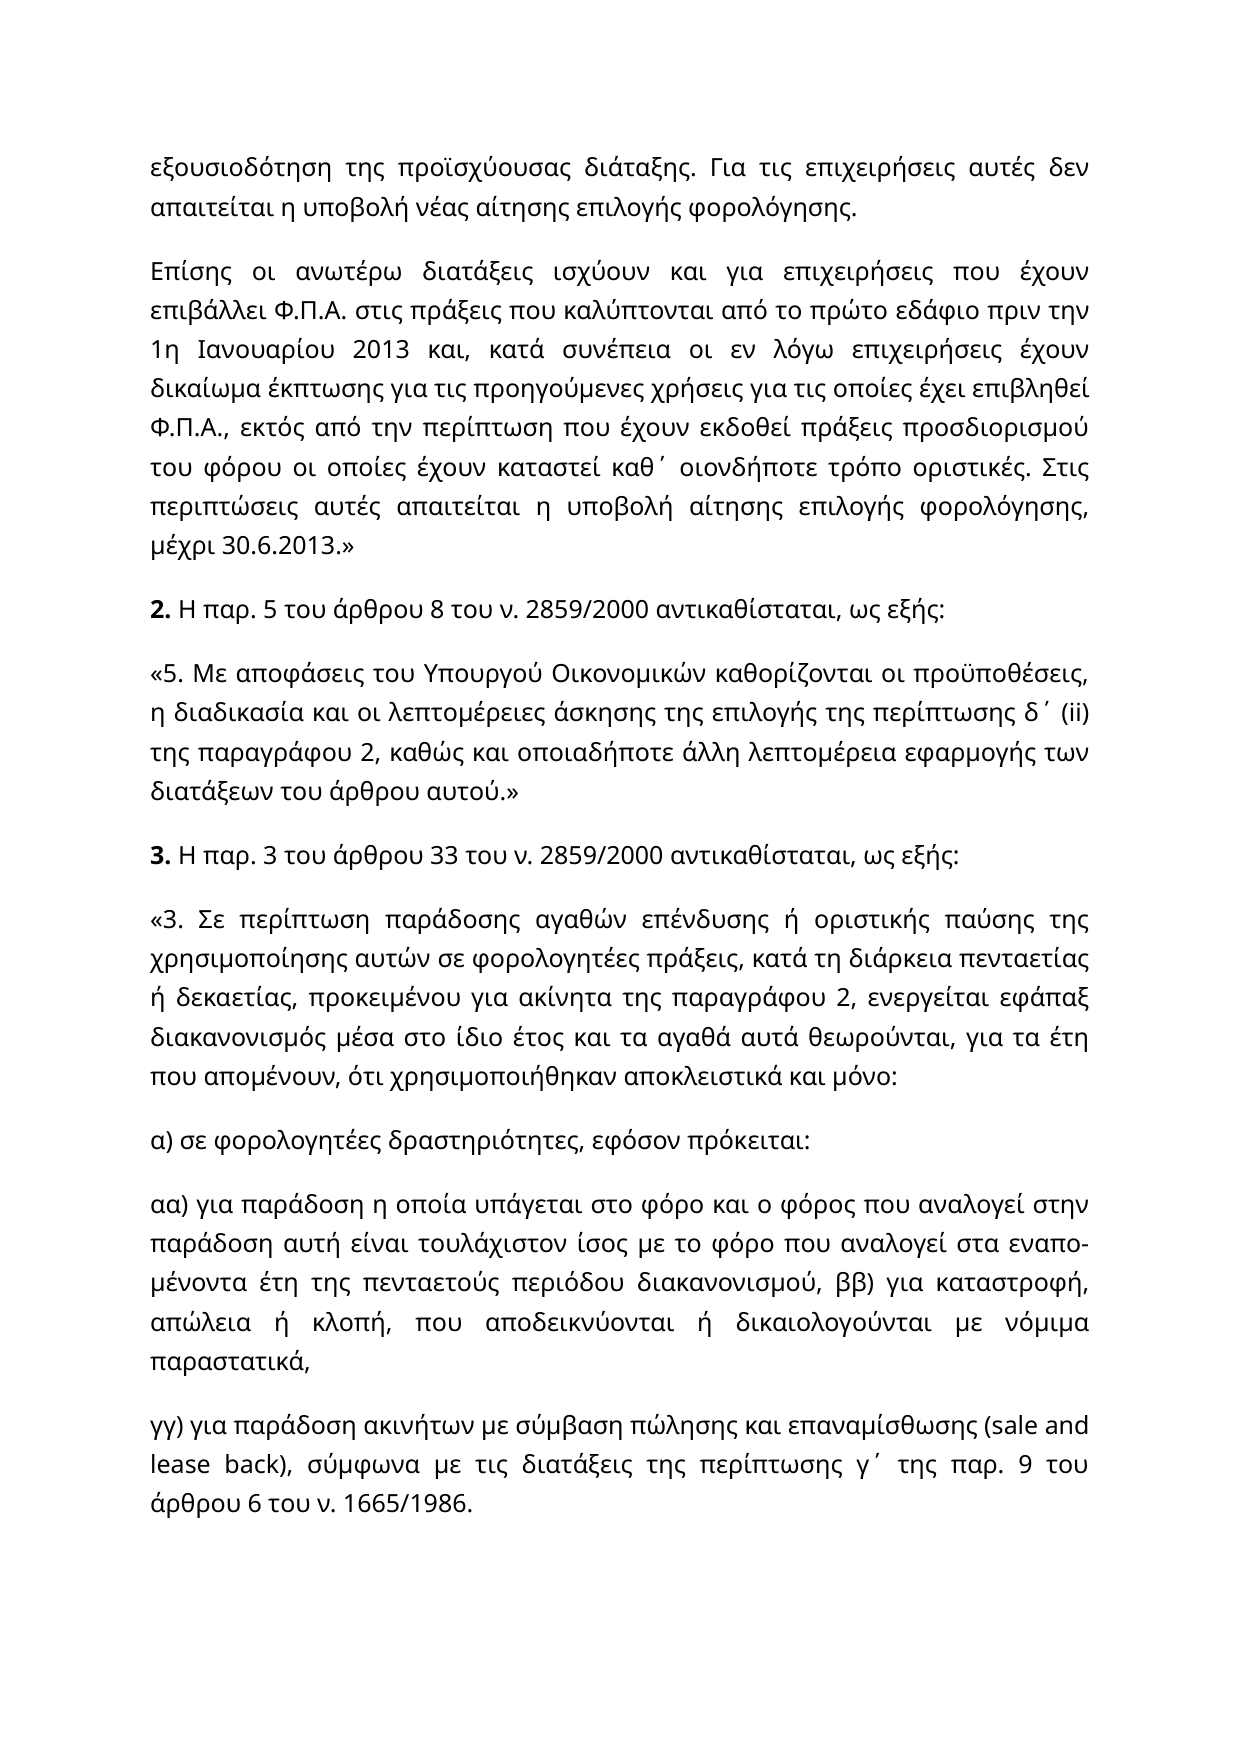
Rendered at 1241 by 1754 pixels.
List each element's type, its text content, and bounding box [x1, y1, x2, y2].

text γγ) για παράδοση ακινήτων με σύμβαση πώλησης και επαναμίσθωσης (sale and lease back), σύμφωνα με τις διατάξεις της περίπτωσης γ΄ της παρ. 9 του άρθρου 6 του ν. 1665/1986. [150, 1407, 1090, 1520]
text «5. Με αποφάσεις του Υπουργού Οικονομικών καθορίζονται οι προϋποθέσεις, η διαδικασία και οι λεπτομέρειες άσκησης της επιλογής της περίπτωσης δ΄ (ii) της παραγράφου 2, καθώς και οποιαδήποτε άλλη λεπτομέρεια εφαρμογής των διατάξεων του άρθρου αυτού.» [150, 656, 1090, 807]
text Επίσης οι ανωτέρω διατάξεις ισχύουν και για επιχειρήσεις που έχουν επιβάλλει Φ.Π.Α. στις πράξεις που καλύπτονται από το πρώτο εδάφιο πριν την 1η Ιανουαρίου 2013 και, κατά συνέπεια οι εν λόγω επιχειρήσεις έχουν δικαίωμα έκπτωσης για τις προηγούμενες χρήσεις για τις οποίες έχει επιβληθεί Φ.Π.Α., εκτός από την περίπτωση που έχουν εκδοθεί πράξεις προσδιορισμού του φόρου οι οποίες έχουν καταστεί καθ΄ οιονδήποτε τρόπο οριστικές. Στις περιπτώσεις αυτές απαιτείται η υποβολή αίτησης επιλογής φορολόγησης, μέχρι 30.6.2013.» [150, 253, 1090, 562]
text εξουσιοδότηση της προϊσχύουσας διάταξης. Για τις επιχειρήσεις αυτές δεν απαιτείται η υποβολή νέας αίτησης επιλογής φορολόγησης. [150, 150, 1090, 223]
text «3. Σε περίπτωση παράδοσης αγαθών επένδυσης ή οριστικής παύσης της χρησιμοποίησης αυτών σε φορολογητέες πράξεις, κατά τη διάρκεια πενταετίας ή δεκαετίας, προκειμένου για ακίνητα της παραγράφου 2, ενεργείται εφάπαξ διακανονισμός μέσα στο ίδιο έτος και τα αγαθά αυτά θεωρούνται, για τα έτη που απομένουν, ότι χρησιμοποιήθηκαν αποκλειστικά και μόνο: [150, 902, 1090, 1092]
text αα) για παράδοση η οποία υπάγεται στο φόρο και ο φόρος που αναλογεί στην παράδοση αυτή είναι τουλάχιστον ίσος με το φόρο που αναλογεί στα εναπο- μένοντα έτη της πενταετούς περιόδου διακανονισμού, ββ) για καταστροφή, απώλεια ή κλοπή, που αποδεικνύονται ή δικαιολογούνται με νόμιμα παραστατικά, [150, 1187, 1090, 1377]
text 2. Η παρ. 5 του άρθρου 8 του ν. 2859/2000 αντικαθίσταται, ως εξής: [150, 592, 1090, 626]
text 3. Η παρ. 3 του άρθρου 33 του ν. 2859/2000 αντικαθίσταται, ως εξής: [150, 837, 1090, 872]
text α) σε φορολογητέες δραστηριότητες, εφόσον πρόκειται: [150, 1122, 1090, 1157]
